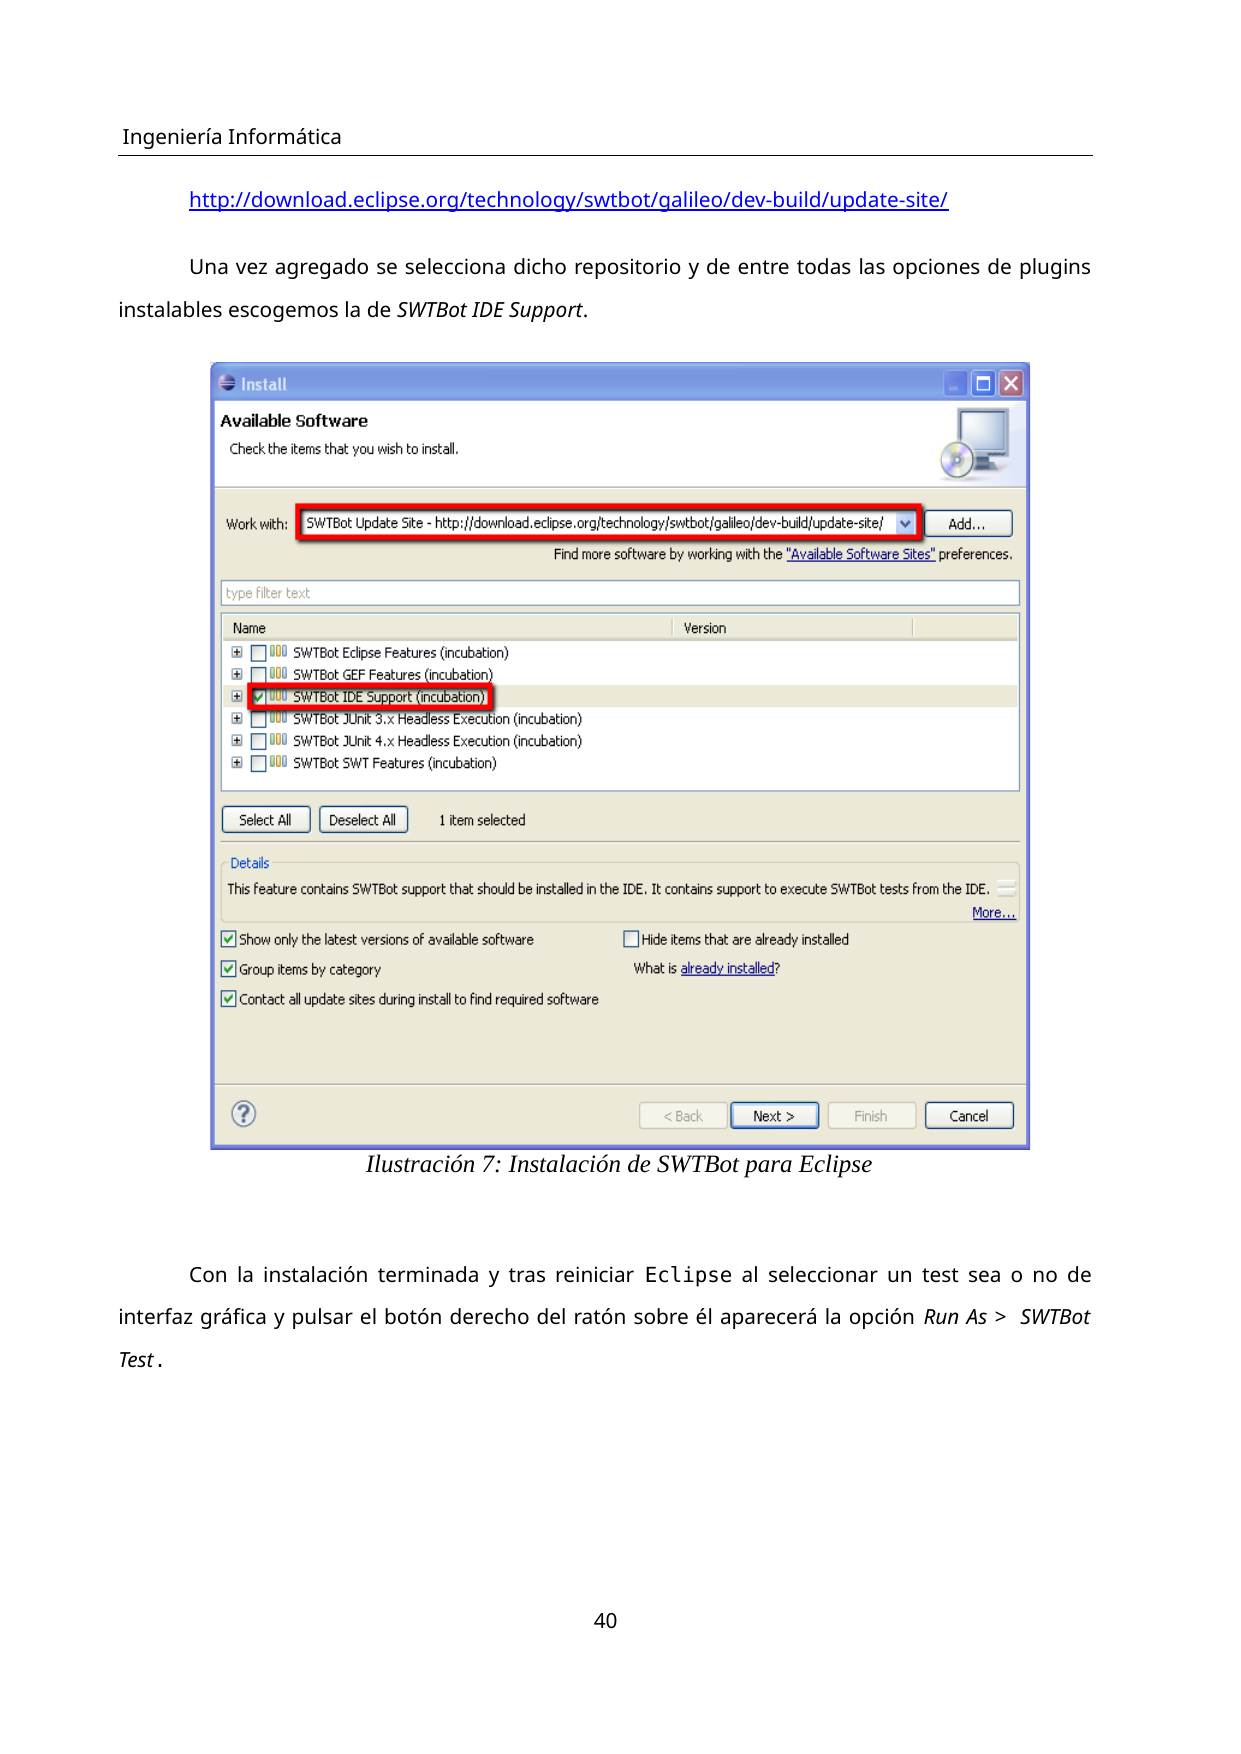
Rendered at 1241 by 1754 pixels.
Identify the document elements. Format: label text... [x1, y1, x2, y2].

text Ilustración 7: Instalación de SWTBot para Eclipse [210, 1150, 1030, 1178]
text Con la instalación terminada y tras reiniciar Eclipse al seleccionar un test sea o no de interfaz gráfica y pulsar el botón derecho del ratón sobre él aparecerá la opción Run As > SWTBot Test. [118, 1260, 1093, 1373]
picture [210, 362, 1031, 1150]
text http://download.eclipse.org/technology/swtbot/galileo/dev-build/update-site/ [118, 185, 1093, 213]
text Una vez agregado se selecciona dicho repositorio y de entre todas las opciones de plugins instalables escogemos la de SWTBot IDE Support. [118, 252, 1093, 323]
